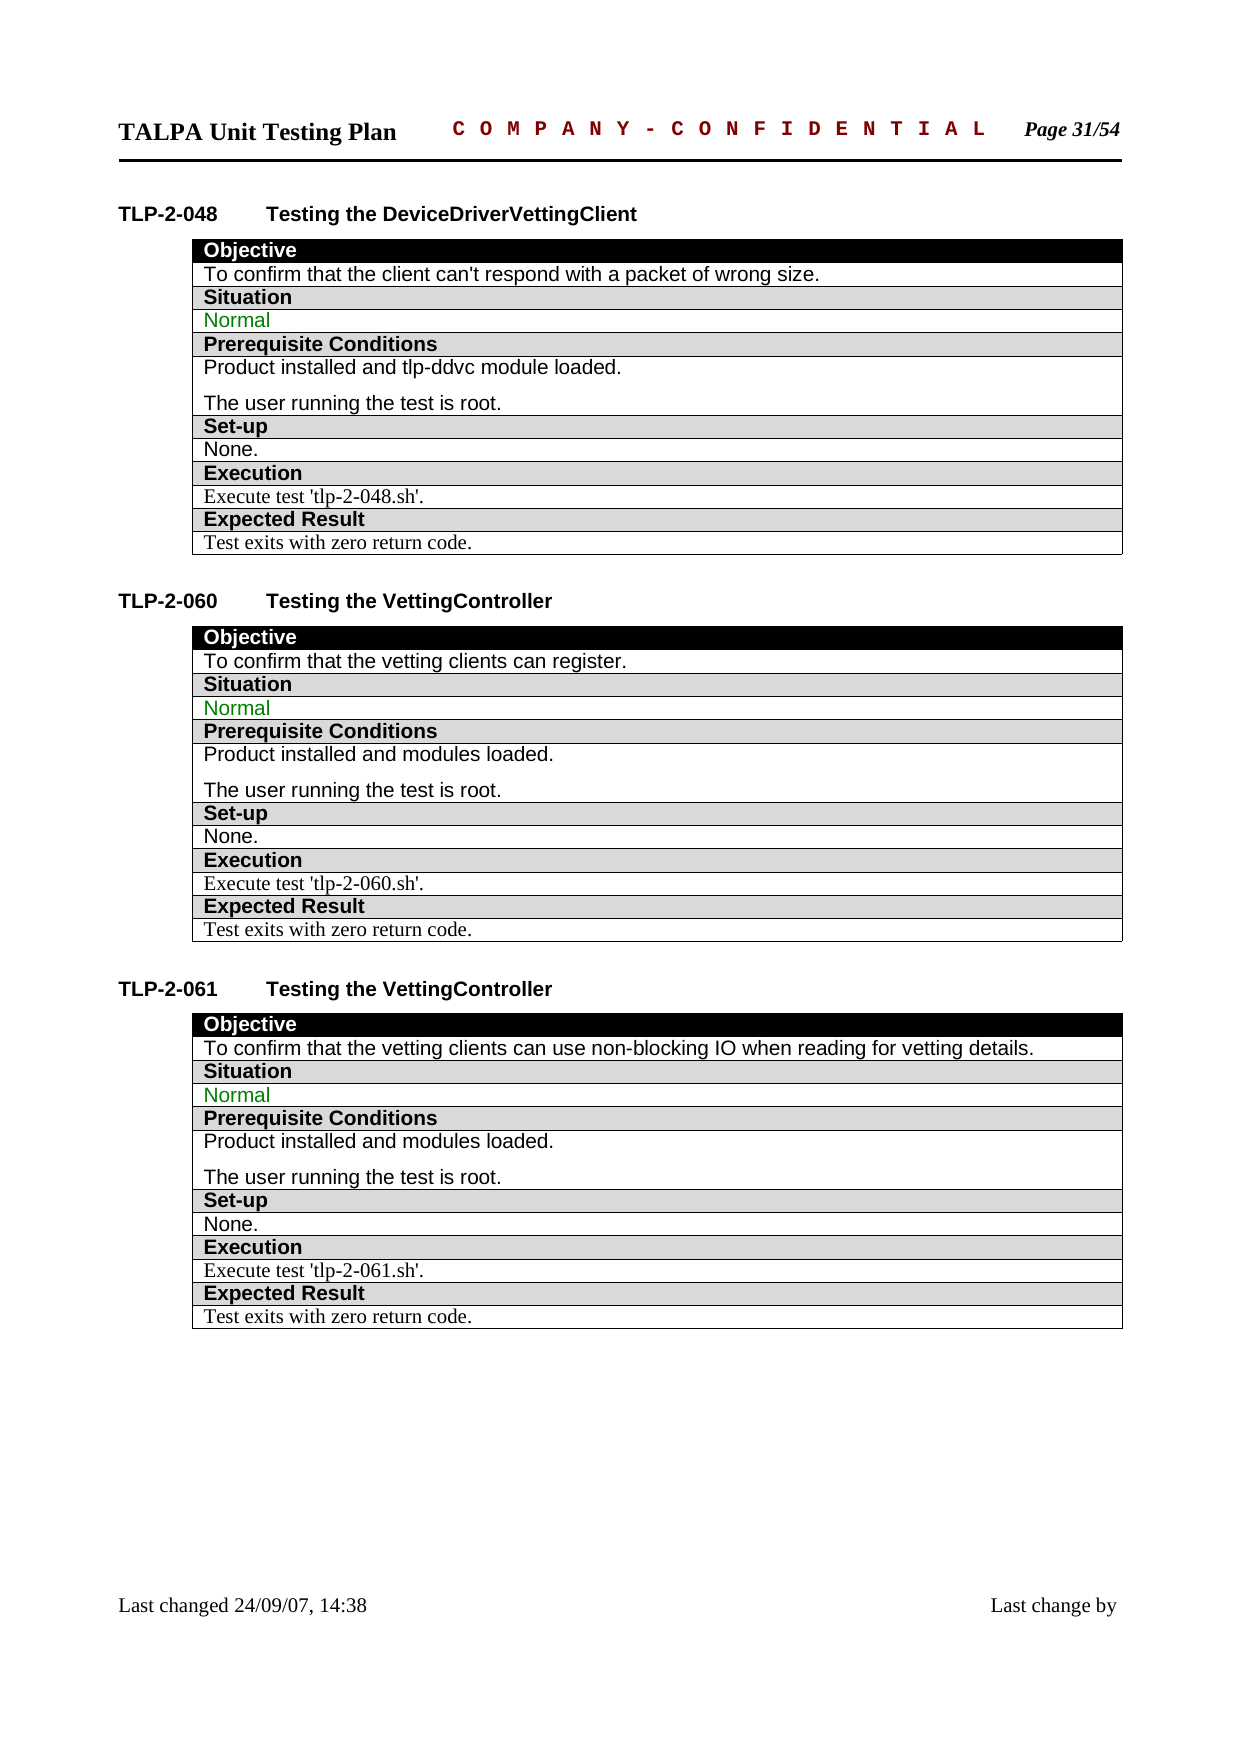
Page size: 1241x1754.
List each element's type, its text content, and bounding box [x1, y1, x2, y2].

text TLP-2-048 Testing the DeviceDriverVettingClient [118, 203, 1122, 226]
table_cell Set-up [193, 416, 1122, 438]
table_cell Product installed and modules loaded. The user running the test is root. [193, 1131, 1122, 1189]
table_cell Expected Result [193, 896, 1122, 918]
table_cell Expected Result [193, 1283, 1122, 1305]
text TLP-2-060 Testing the VettingController [118, 590, 1122, 613]
table_cell To confirm that the vetting clients can use non-blocking IO when reading for vetting details. [193, 1037, 1122, 1060]
table_cell Situation [193, 287, 1122, 309]
table_cell Prerequisite Conditions [193, 1107, 1122, 1130]
text TLP-2-061 Testing the VettingController [118, 977, 1122, 1000]
table_cell Set-up [193, 1190, 1122, 1212]
table_cell Test exits with zero return code. [193, 1306, 1122, 1328]
table_header Objective [193, 627, 1122, 649]
table_cell Expected Result [193, 509, 1122, 531]
table_cell Situation [193, 674, 1122, 696]
table_header Objective [193, 1014, 1122, 1036]
table_cell None. [193, 826, 1122, 848]
table_cell Test exits with zero return code. [193, 919, 1122, 941]
table_cell Execution [193, 849, 1122, 872]
table_cell Product installed and tlp-ddvc module loaded. The user running the test is root. [193, 357, 1122, 415]
table_cell Normal [193, 1084, 1122, 1106]
table_cell Execute test 'tlp-2-060.sh'. [193, 873, 1122, 895]
table_cell None. [193, 439, 1122, 461]
table_cell Execute test 'tlp-2-048.sh'. [193, 486, 1122, 508]
table_cell Normal [193, 310, 1122, 332]
table_cell Situation [193, 1061, 1122, 1083]
table_cell None. [193, 1213, 1122, 1235]
table_cell Execution [193, 462, 1122, 485]
table_cell Prerequisite Conditions [193, 333, 1122, 356]
table_cell Test exits with zero return code. [193, 532, 1122, 554]
table_cell Execute test 'tlp-2-061.sh'. [193, 1260, 1122, 1282]
table_cell Prerequisite Conditions [193, 720, 1122, 743]
table_cell To confirm that the vetting clients can register. [193, 650, 1122, 673]
table_cell Normal [193, 697, 1122, 719]
table_cell Set-up [193, 803, 1122, 825]
table_header Objective [193, 240, 1122, 262]
table_cell Product installed and modules loaded. The user running the test is root. [193, 744, 1122, 802]
table_cell To confirm that the client can't respond with a packet of wrong size. [193, 263, 1122, 286]
table_cell Execution [193, 1236, 1122, 1259]
